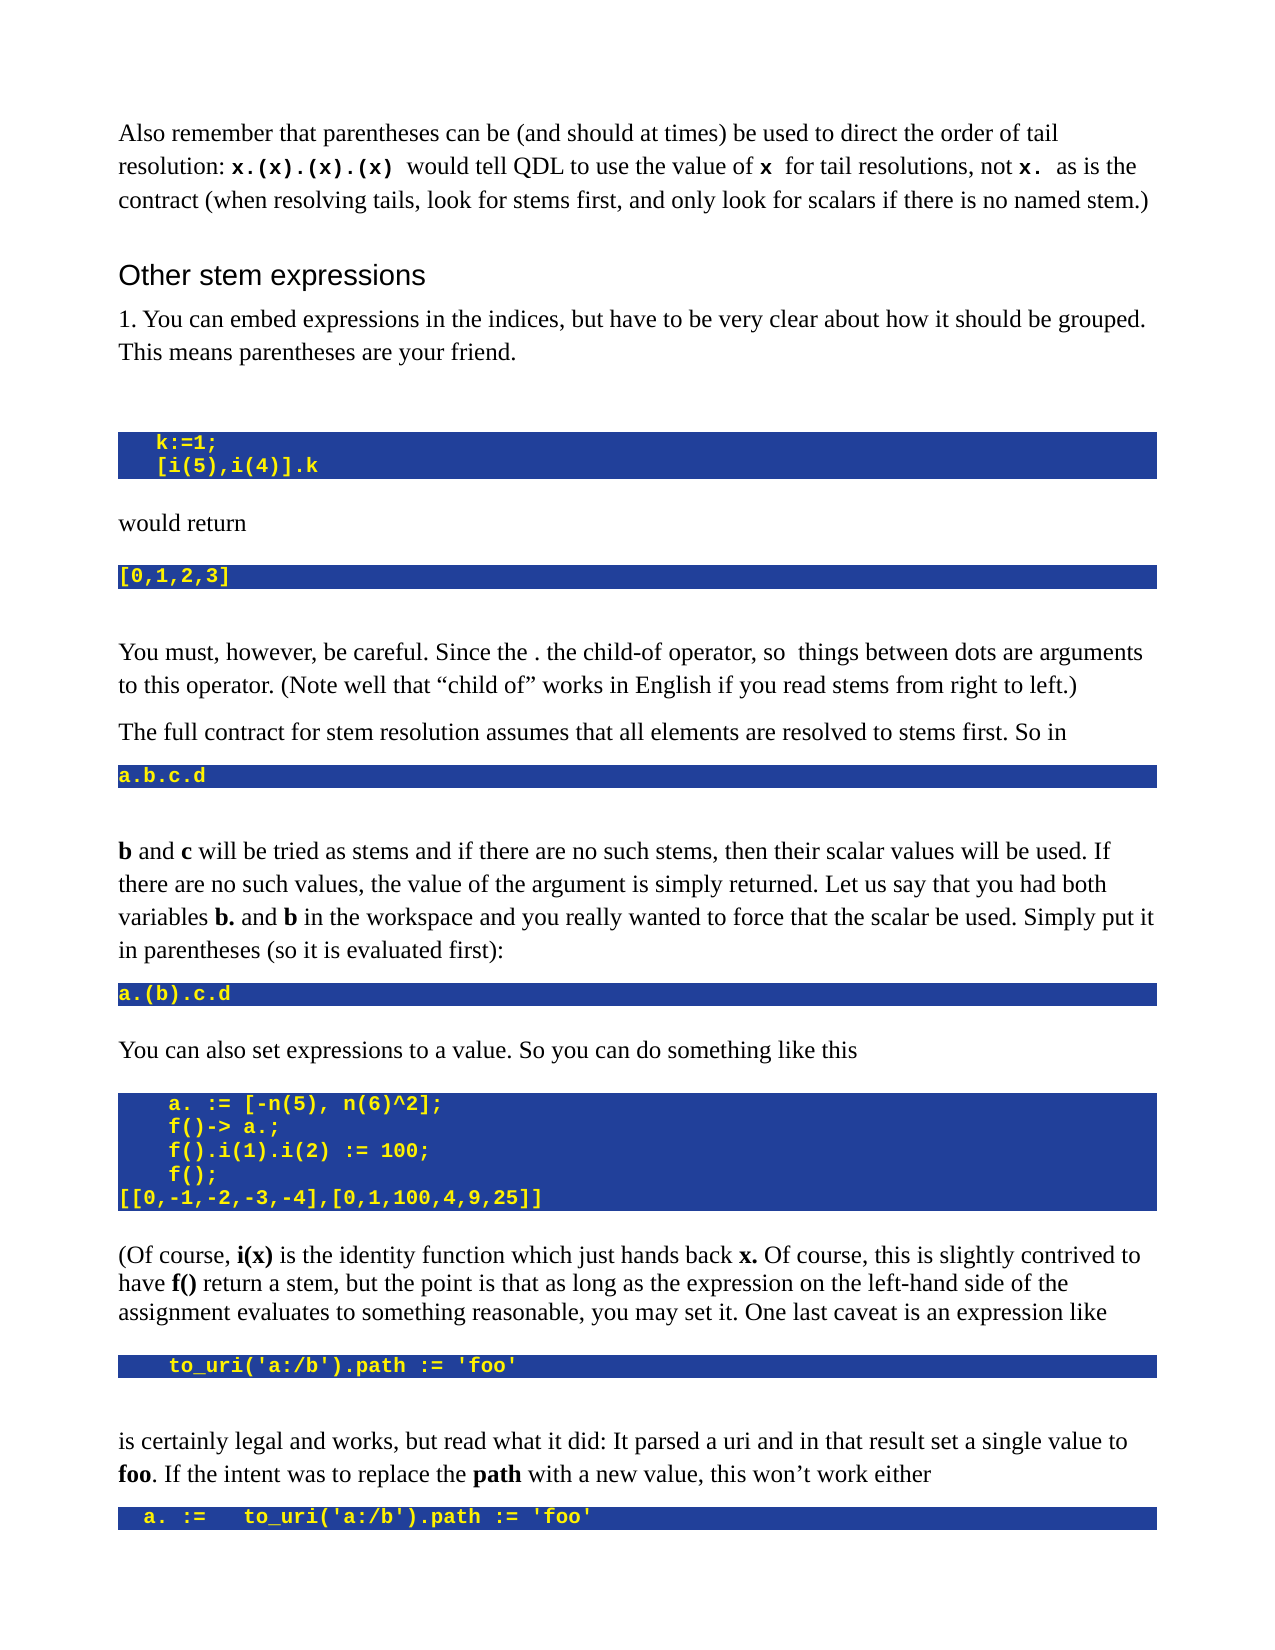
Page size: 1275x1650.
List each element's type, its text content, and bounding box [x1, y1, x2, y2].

text The full contract for stem resolution assumes that all elements are resolved to stems first. So in [118, 717, 1157, 746]
text You must, however, be careful. Since the . the child-of operator, so things between dots are arguments to this operator. (Note well that “child of” works in English if you read stems from right to left.) [118, 637, 1157, 698]
text 1. You can embed expressions in the indices, but have to be very clear about how it should be grouped. This means parentheses are your friend. [118, 304, 1157, 365]
text to_uri('a:/b').path := 'foo' [118, 1355, 1157, 1378]
text [i(5),i(4)].k [118, 456, 1157, 479]
text a.(b).c.d [118, 983, 1157, 1006]
text [0,1,2,3] [118, 565, 1157, 589]
text a.b.c.d [118, 765, 1157, 788]
text You can also set expressions to a value. So you can do something like this [118, 1035, 1157, 1064]
text f(); [118, 1164, 1157, 1187]
text [[0,-1,-2,-3,-4],[0,1,100,4,9,25]] [118, 1187, 1157, 1211]
text f().i(1).i(2) := 100; [118, 1140, 1157, 1164]
text Also remember that parentheses can be (and should at times) be used to direct the order of tail resolution: x.(x).(x).(x) would tell QDL to use the value of x for tail resolutions, not x. as is the contract (when resolving tails, look for stems first, and only look for scalars if there is no named stem.) [118, 118, 1157, 214]
text (Of course, i(x) is the identity function which just hands back x. Of course, this is slightly contrived to have f() return a stem, but the point is that as long as the expression on the left-hand side of the assignment evaluates to something reasonable, you may set it. One last caveat is an expression like [118, 1240, 1157, 1326]
text b and c will be tried as stems and if there are no such stems, then their scalar values will be used. If there are no such values, the value of the argument is simply returned. Let us say that you had both variables b. and b in the workspace and you really wanted to force that the scalar be used. Simply put it in parentheses (so it is evaluated first): [118, 836, 1157, 964]
text would return [118, 508, 1157, 537]
text a. := [-n(5), n(6)^2]; [118, 1093, 1157, 1116]
text f()-> a.; [118, 1116, 1157, 1140]
text a. := to_uri('a:/b').path := 'foo' [118, 1507, 1157, 1530]
text is certainly legal and works, but read what it did: It parsed a uri and in that result set a single value to foo. If the intent was to replace the path with a new value, this won’t work either [118, 1426, 1157, 1488]
subtitle Other stem expressions [118, 258, 1157, 291]
text k:=1; [118, 432, 1157, 456]
